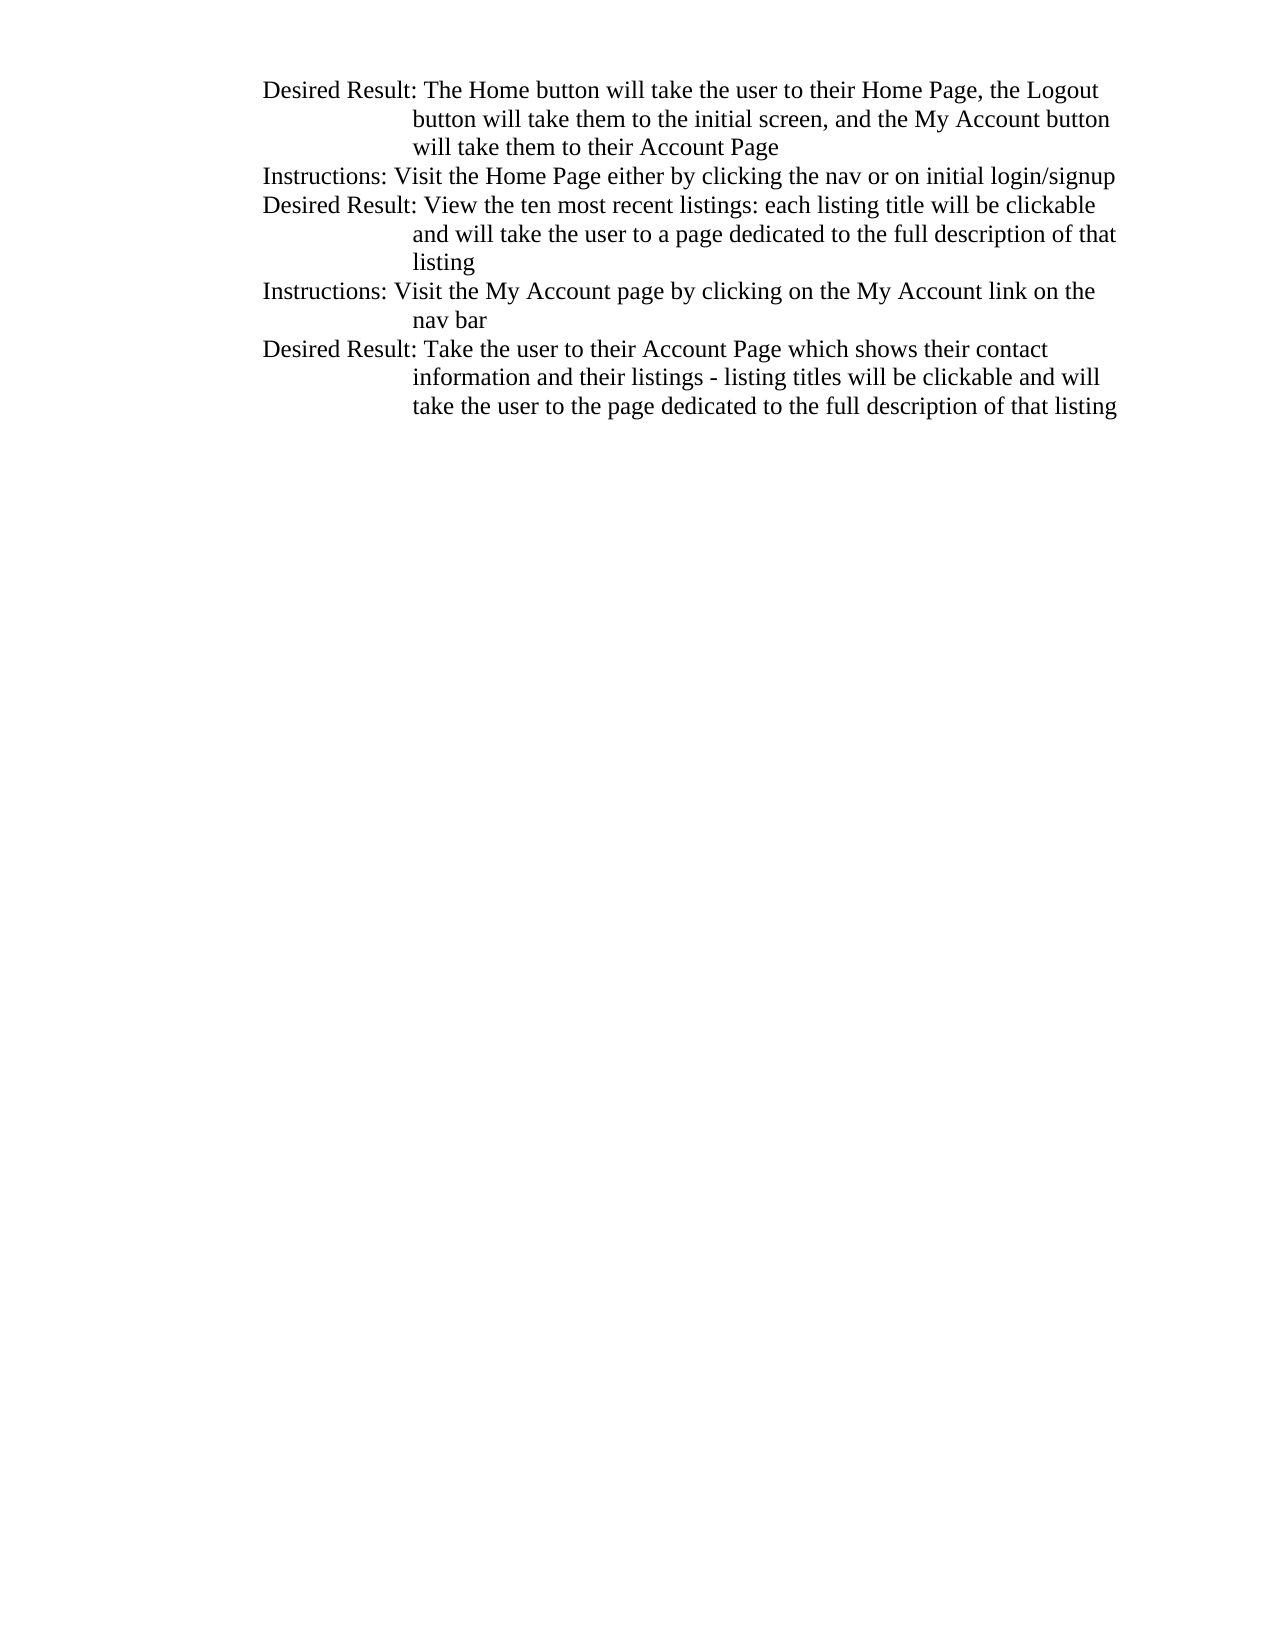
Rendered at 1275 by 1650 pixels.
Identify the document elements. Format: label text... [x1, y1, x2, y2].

list Instructions: Visit the Home Page either by clicking the nav or on initial login/signup [225, 161, 1125, 190]
list Instructions: Visit the My Account page by clicking on the My Account link on the nav bar [225, 276, 1125, 334]
list Desired Result: Take the user to their Account Page which shows their contact information and their listings - listing titles will be clickable and will take the user to the page dedicated to the full description of that listing [225, 334, 1125, 420]
list Desired Result: The Home button will take the user to their Home Page, the Logout button will take them to the initial screen, and the My Account button will take them to their Account Page [225, 75, 1125, 161]
list Desired Result: View the ten most recent listings: each listing title will be clickable and will take the user to a page dedicated to the full description of that listing [225, 190, 1125, 276]
